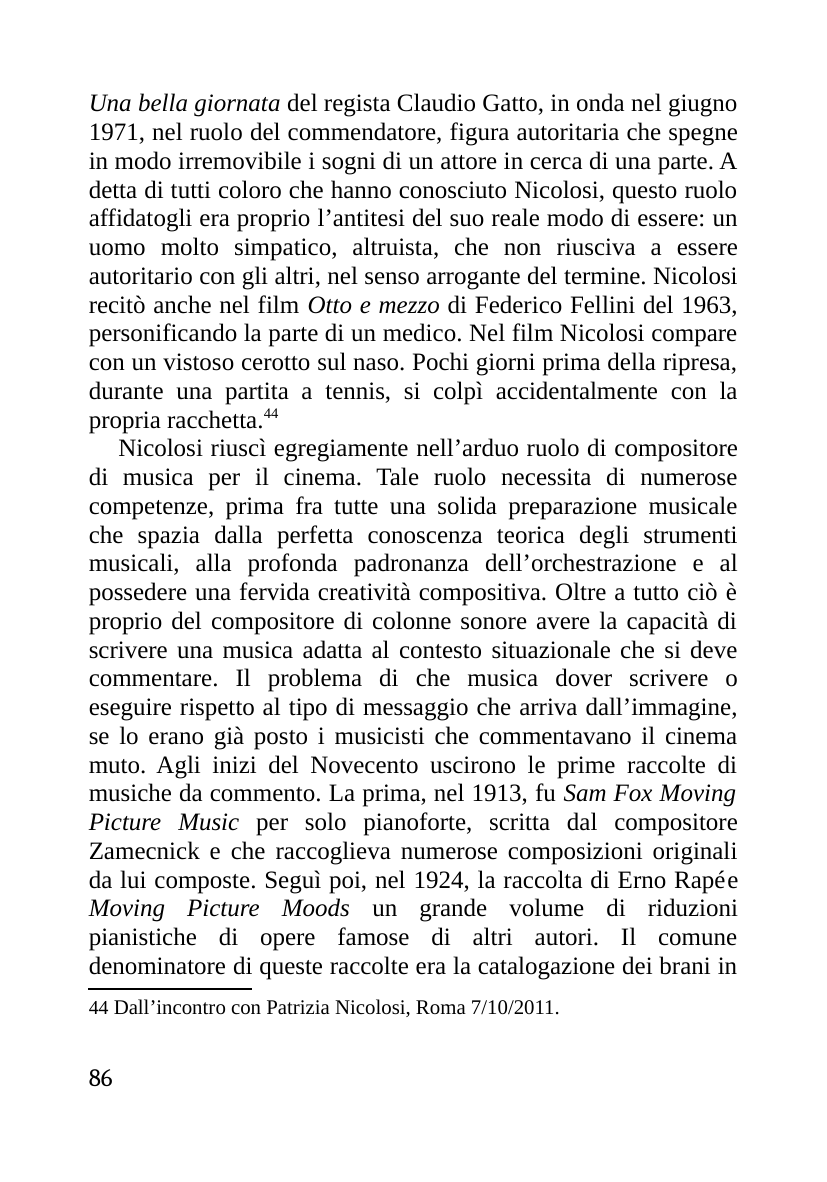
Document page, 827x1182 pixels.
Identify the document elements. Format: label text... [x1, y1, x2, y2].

text Una bella giornata del regista Claudio Gatto, in onda nel giugno 1971, nel ruolo del commendatore, figura autoritaria che spegne in modo irremovibile i sogni di un attore in cerca di una parte. A detta di tutti coloro che hanno conosciuto Nicolosi, questo ruolo affidatogli era proprio l’antitesi del suo reale modo di essere: un uomo molto simpatico, altruista, che non riusciva a essere autoritario con gli altri, nel senso arrogante del termine. Nicolosi recitò anche nel film Otto e mezzo di Federico Fellini del 1963, personificando la parte di un medico. Nel film Nicolosi compare con un vistoso cerotto sul naso. Pochi giorni prima della ripresa, durante una partita a tennis, si colpì accidentalmente con la propria racchetta. [88, 88, 738, 433]
text Nicolosi riuscì egregiamente nell’arduo ruolo di compositore di musica per il cinema. Tale ruolo necessita di numerose competenze, prima fra tutte una solida preparazione musicale che spazia dalla perfetta conoscenza teorica degli strumenti musicali, alla profonda padronanza dell’orchestrazione e al possedere una fervida creatività compositiva. Oltre a tutto ciò è proprio del compositore di colonne sonore avere la capacità di scrivere una musica adatta al contesto situazionale che si deve commentare. Il problema di che musica dover scrivere o eseguire rispetto al tipo di messaggio che arriva dall’immagine, se lo erano già posto i musicisti che commentavano il cinema muto. Agli inizi del Novecento uscirono le prime raccolte di musiche da commento. La prima, nel 1913, fu Sam Fox Moving Picture Music per solo pianoforte, scritta dal compositore Zamecnick e che raccoglieva numerose composizioni originali da lui composte. Seguì poi, nel 1924, la raccolta di Erno Rapée Moving Picture Moods un grande volume di riduzioni pianistiche di opere famose di altri autori. Il comune denominatore di queste raccolte era la catalogazione dei brani in [88, 433, 738, 980]
text Dall’incontro con Patrizia Nicolosi, Roma 7/10/2011. [88, 995, 738, 1019]
